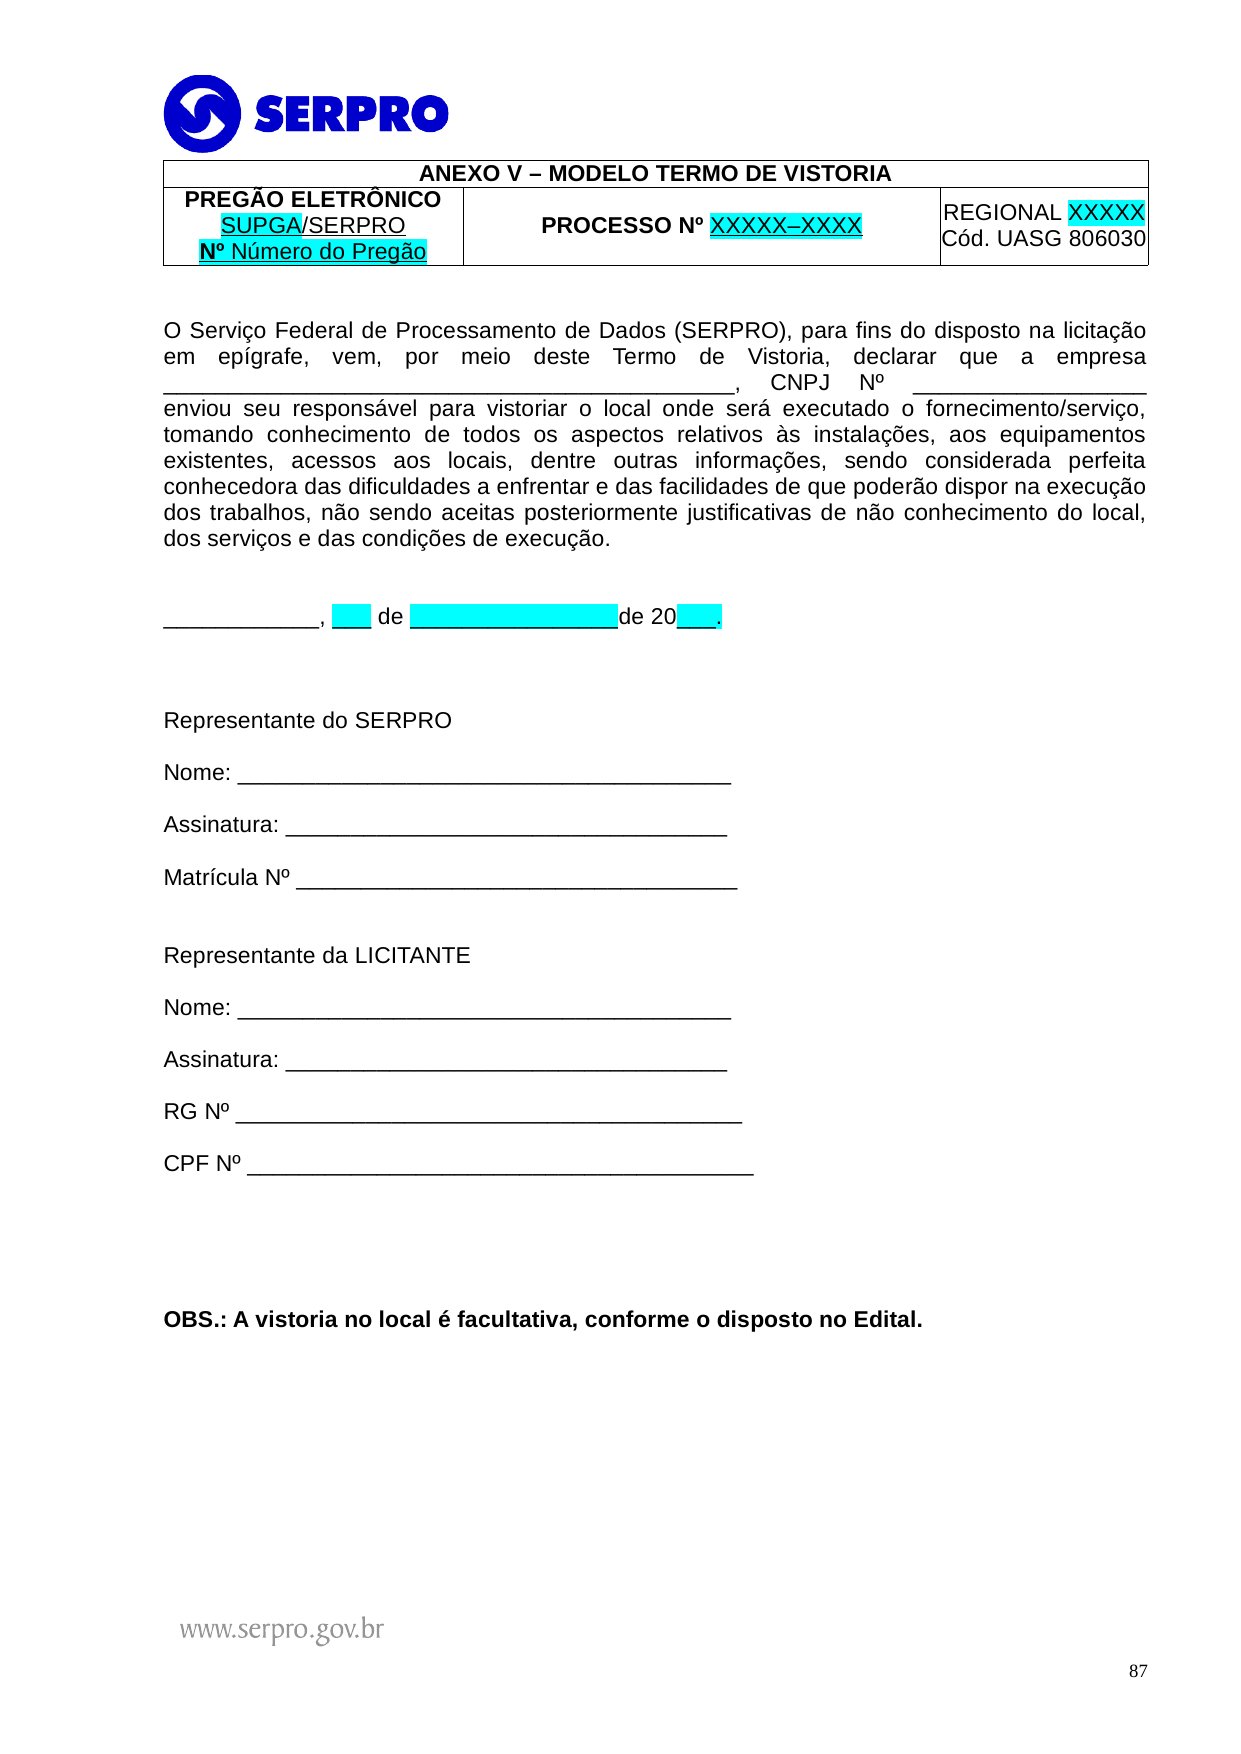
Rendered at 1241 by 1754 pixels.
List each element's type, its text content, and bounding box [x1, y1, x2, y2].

text OBS.: A vistoria no local é facultativa, conforme o disposto no Edital. [163, 1307, 1148, 1333]
picture [163, 75, 449, 153]
text O Serviço Federal de Processamento de Dados (SERPRO), para fins do disposto na licitação em epígrafe, vem, por meio deste Termo de Vistoria, declarar que a empresa ____________________________________________, CNPJ Nº __________________ enviou seu responsável para vistoriar o local onde será executado o fornecimento/serviço, tomando conhecimento de todos os aspectos relativos às instalações, aos equipamentos existentes, acessos aos locais, dentre outras informações, sendo considerada perfeita conhecedora das dificuldades a enfrentar e das facilidades de que poderão dispor na execução dos trabalhos, não sendo aceitas posteriormente justificativas de não conhecimento do local, dos serviços e das condições de execução. [163, 317, 1148, 551]
text Representante do SERPRO [163, 708, 1148, 734]
text ____________, ___ de ________________de 20___. [163, 603, 1148, 629]
text CPF Nº _______________________________________ [163, 1150, 1148, 1176]
text Nome: ______________________________________ [163, 994, 1148, 1020]
table_header ANEXO V – MODELO TERMO DE VISTORIA [164, 161, 1148, 187]
table_cell PREGÃO ELETRÔNICO SUPGA/SERPRO Nº Número do Pregão [164, 188, 463, 265]
text Assinatura: __________________________________ [163, 812, 1148, 838]
text Matrícula Nº __________________________________ [163, 864, 1148, 890]
text Representante da LICITANTE [163, 942, 1148, 968]
table_cell PROCESSO Nº XXXXX–XXXX [464, 188, 940, 265]
text Assinatura: __________________________________ [163, 1046, 1148, 1072]
text Nome: ______________________________________ [163, 760, 1148, 786]
text RG Nº _______________________________________ [163, 1098, 1148, 1124]
table_cell REGIONAL XXXXX Cód. UASG 806030 [941, 188, 1148, 265]
